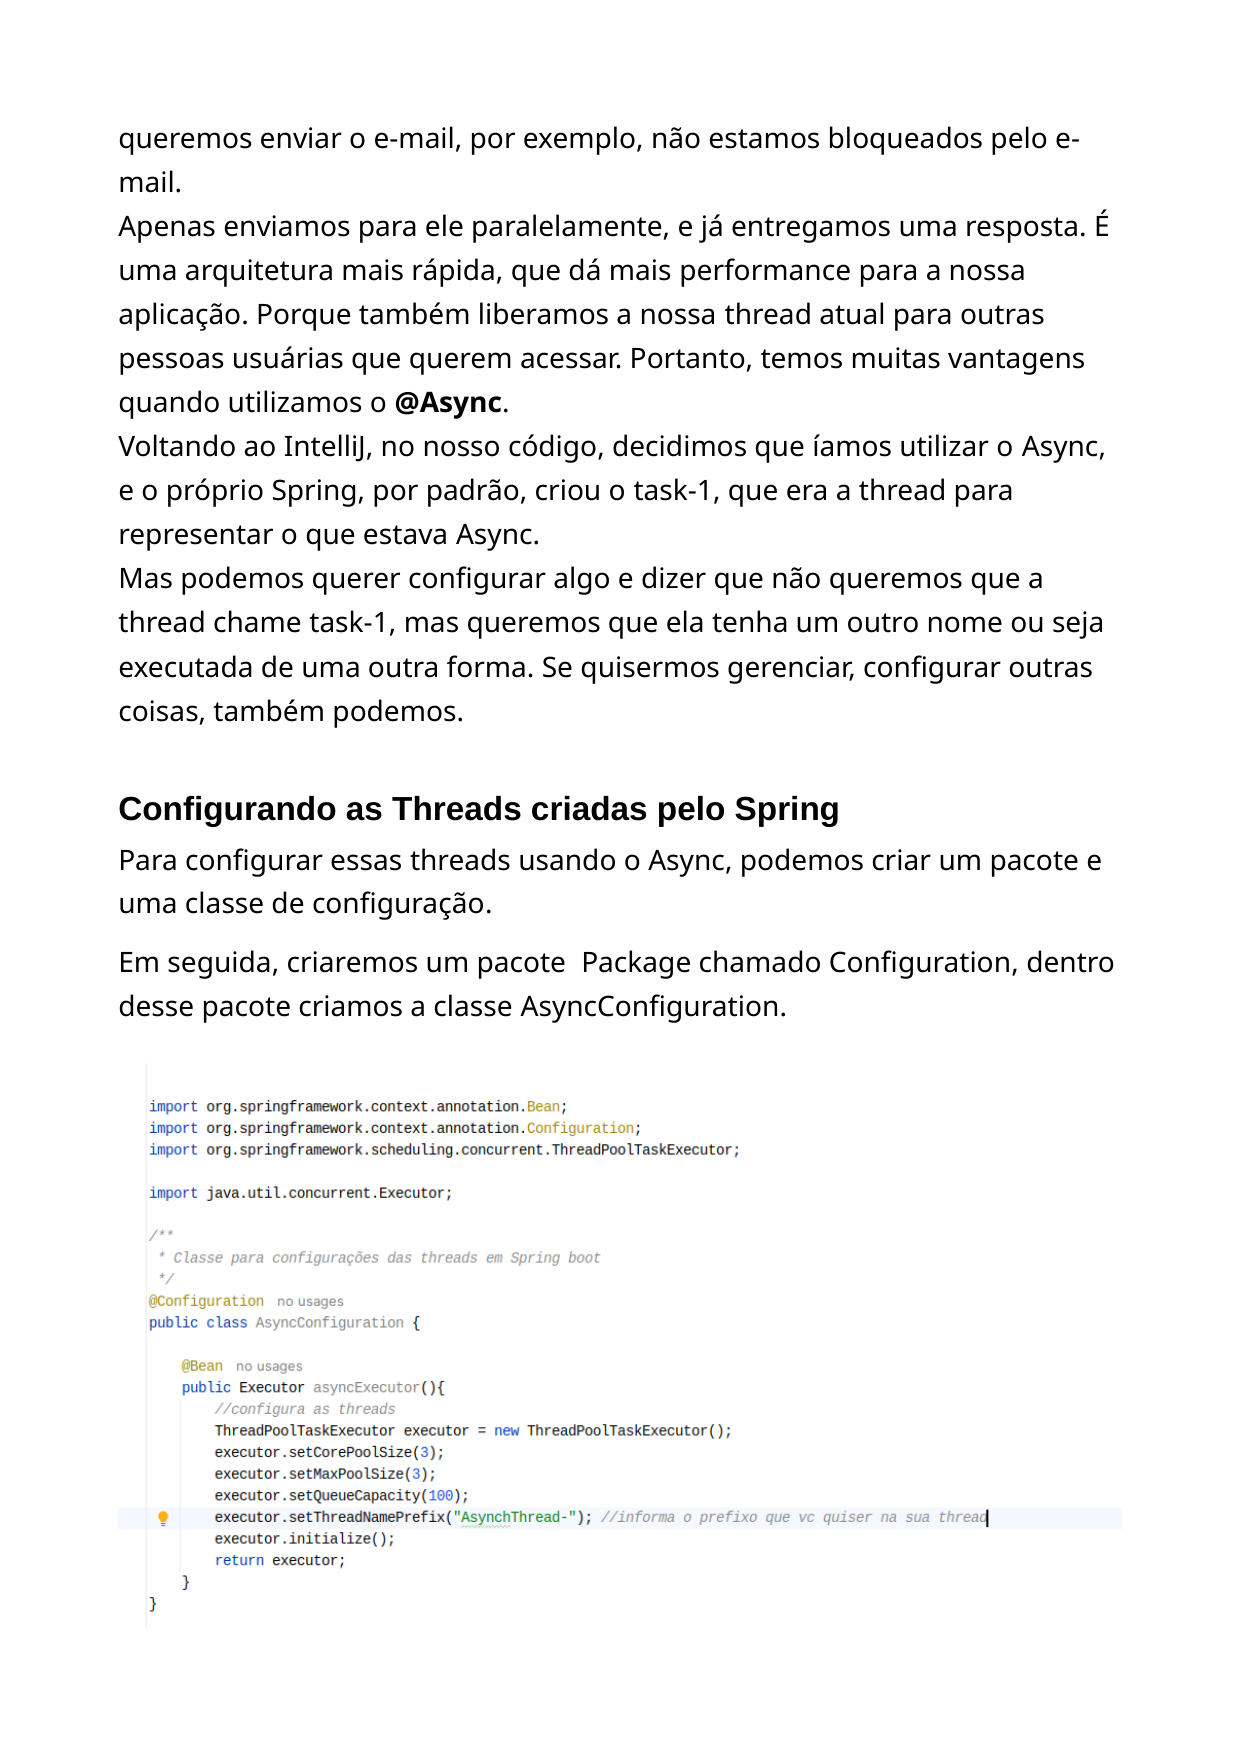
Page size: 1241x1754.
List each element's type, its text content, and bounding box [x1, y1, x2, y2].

subtitle Configurando as Threads criadas pelo Spring [118, 789, 1122, 827]
text Apenas enviamos para ele paralelamente, e já entregamos uma resposta. É uma arquitetura mais rápida, que dá mais performance para a nossa aplicação. Porque também liberamos a nossa thread atual para outras pessoas usuárias que querem acessar. Portanto, temos muitas vantagens quando utilizamos o @Async. [118, 206, 1122, 421]
text queremos enviar o e-mail, por exemplo, não estamos bloqueados pelo e-mail. [118, 118, 1122, 201]
text Para configurar essas threads usando o Async, podemos criar um pacote e uma classe de configuração. [118, 840, 1122, 922]
text Voltando ao IntelliJ, no nosso código, decidimos que íamos utilizar o Async, e o próprio Spring, por padrão, criou o task-1, que era a thread para representar o que estava Async. [118, 427, 1122, 553]
text Em seguida, criaremos um pacote Package chamado Configuration, dentro desse pacote criamos a classe AsyncConfiguration. [118, 942, 1122, 1025]
picture [118, 1063, 1123, 1629]
text Mas podemos querer configurar algo e dizer que não queremos que a thread chame task-1, mas queremos que ela tenha um outro nome ou seja executada de uma outra forma. Se quisermos gerenciar, configurar outras coisas, também podemos. [118, 559, 1122, 729]
